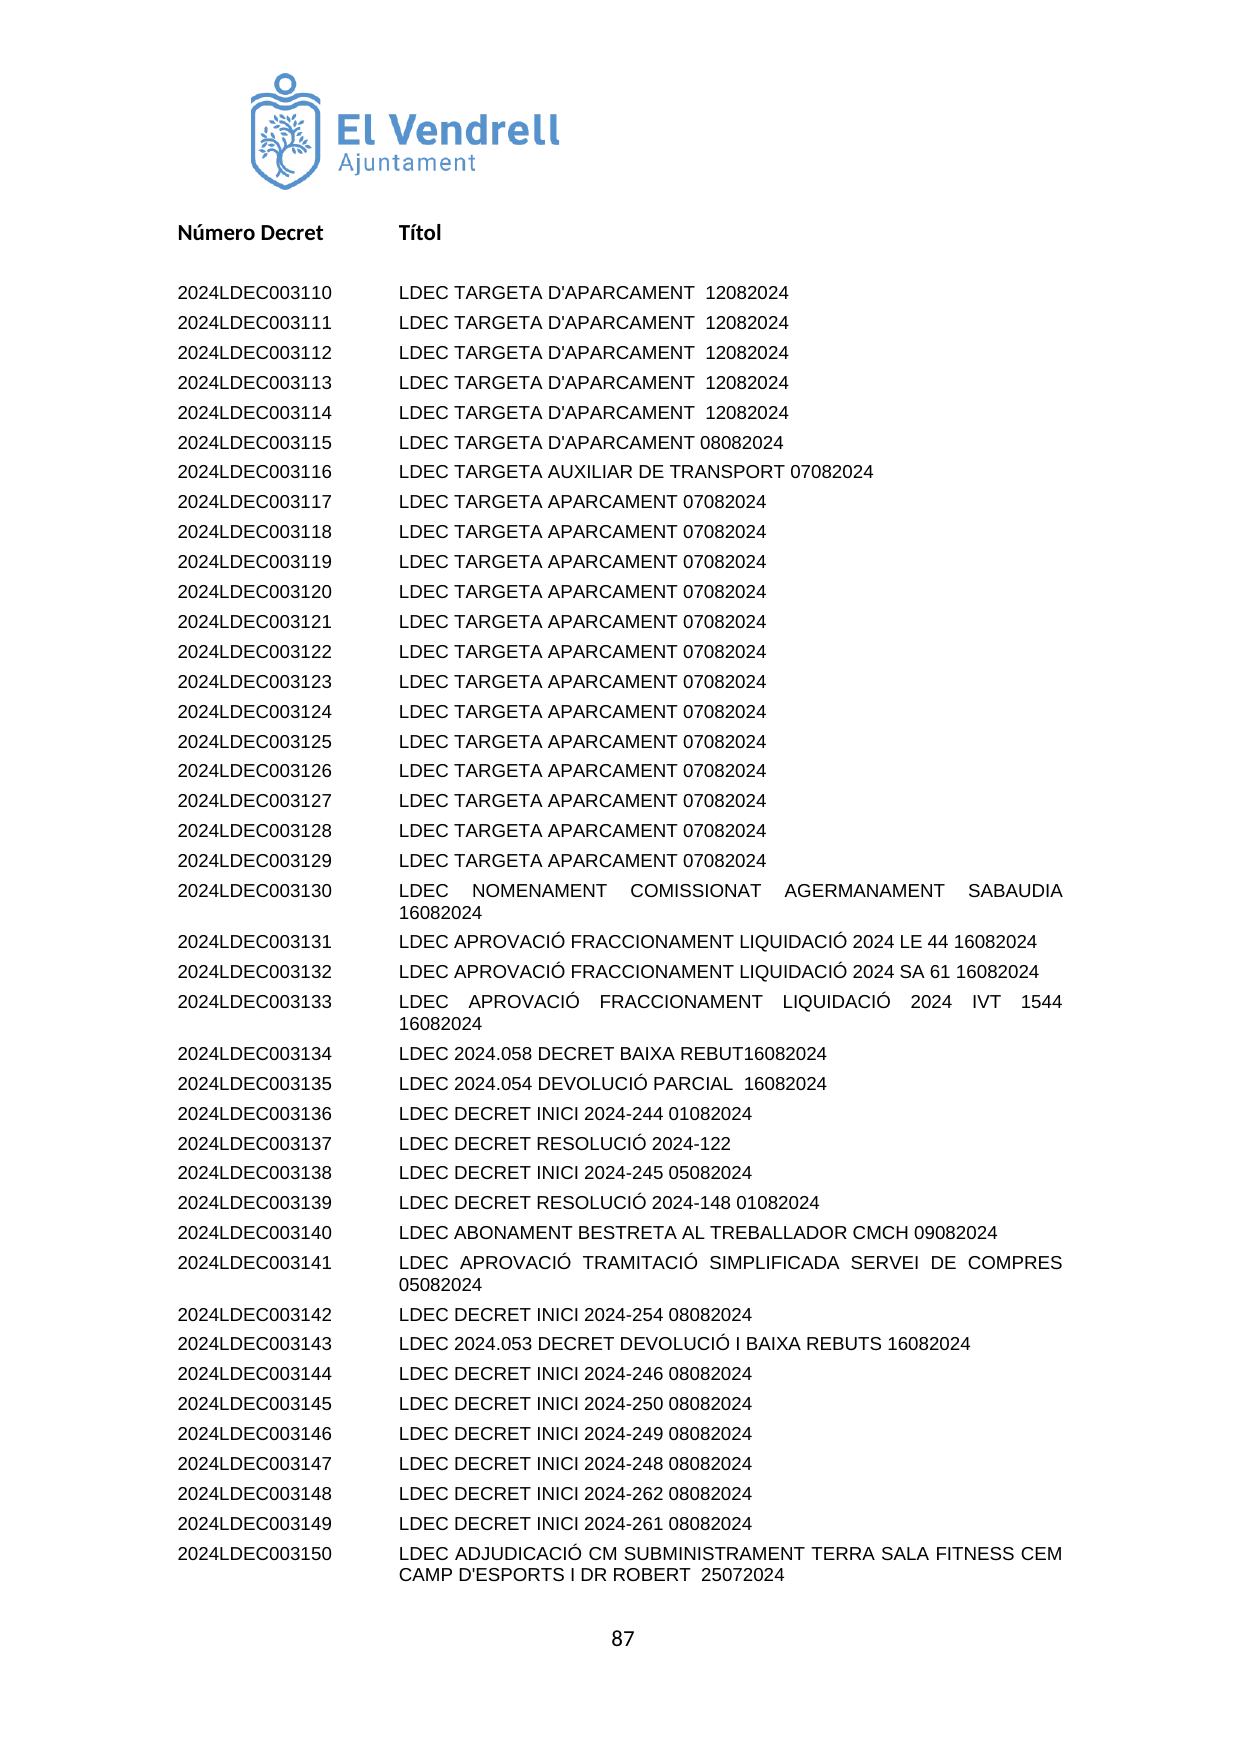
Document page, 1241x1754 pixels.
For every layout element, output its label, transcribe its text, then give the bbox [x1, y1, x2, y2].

text 2024LDEC003139 LDEC DECRET RESOLUCIÓ 2024-148 01082024 [177, 1192, 1063, 1214]
text 2024LDEC003146 LDEC DECRET INICI 2024-249 08082024 [177, 1423, 1063, 1444]
text 2024LDEC003129 LDEC TARGETA APARCAMENT 07082024 [177, 850, 1063, 872]
text 2024LDEC003119 LDEC TARGETA APARCAMENT 07082024 [177, 551, 1063, 573]
text 2024LDEC003143 LDEC 2024.053 DECRET DEVOLUCIÓ I BAIXA REBUTS 16082024 [177, 1333, 1063, 1355]
text 2024LDEC003132 LDEC APROVACIÓ FRACCIONAMENT LIQUIDACIÓ 2024 SA 61 16082024 [177, 961, 1063, 983]
text 2024LDEC003124 LDEC TARGETA APARCAMENT 07082024 [177, 701, 1063, 722]
text 2024LDEC003145 LDEC DECRET INICI 2024-250 08082024 [177, 1393, 1063, 1414]
text 2024LDEC003150 LDEC ADJUDICACIÓ CM SUBMINISTRAMENT TERRA SALA FITNESS CEM CAMP D'ESPORTS I DR ROBERT 25072024 [177, 1542, 1063, 1586]
text 2024LDEC003140 LDEC ABONAMENT BESTRETA AL TREBALLADOR CMCH 09082024 [177, 1222, 1063, 1243]
text 2024LDEC003141 LDEC APROVACIÓ TRAMITACIÓ SIMPLIFICADA SERVEI DE COMPRES 05082024 [177, 1252, 1063, 1295]
text 2024LDEC003110 LDEC TARGETA D'APARCAMENT 12082024 [177, 282, 1063, 303]
text 2024LDEC003114 LDEC TARGETA D'APARCAMENT 12082024 [177, 402, 1063, 423]
text 2024LDEC003121 LDEC TARGETA APARCAMENT 07082024 [177, 611, 1063, 632]
text 2024LDEC003134 LDEC 2024.058 DECRET BAIXA REBUT16082024 [177, 1043, 1063, 1064]
text 2024LDEC003113 LDEC TARGETA D'APARCAMENT 12082024 [177, 372, 1063, 393]
text 2024LDEC003136 LDEC DECRET INICI 2024-244 01082024 [177, 1102, 1063, 1124]
text 2024LDEC003149 LDEC DECRET INICI 2024-261 08082024 [177, 1513, 1063, 1534]
text 2024LDEC003112 LDEC TARGETA D'APARCAMENT 12082024 [177, 342, 1063, 363]
text 2024LDEC003128 LDEC TARGETA APARCAMENT 07082024 [177, 820, 1063, 842]
text 2024LDEC003137 LDEC DECRET RESOLUCIÓ 2024-122 [177, 1132, 1063, 1154]
text 2024LDEC003133 LDEC APROVACIÓ FRACCIONAMENT LIQUIDACIÓ 2024 IVT 1544 16082024 [177, 991, 1063, 1034]
text 2024LDEC003125 LDEC TARGETA APARCAMENT 07082024 [177, 730, 1063, 752]
text 2024LDEC003126 LDEC TARGETA APARCAMENT 07082024 [177, 760, 1063, 782]
text 2024LDEC003116 LDEC TARGETA AUXILIAR DE TRANSPORT 07082024 [177, 461, 1063, 483]
text 2024LDEC003135 LDEC 2024.054 DEVOLUCIÓ PARCIAL 16082024 [177, 1072, 1063, 1094]
text 2024LDEC003148 LDEC DECRET INICI 2024-262 08082024 [177, 1483, 1063, 1504]
picture [251, 73, 560, 190]
text 2024LDEC003130 LDEC NOMENAMENT COMISSIONAT AGERMANAMENT SABAUDIA 16082024 [177, 880, 1063, 923]
text 2024LDEC003118 LDEC TARGETA APARCAMENT 07082024 [177, 521, 1063, 543]
text 2024LDEC003122 LDEC TARGETA APARCAMENT 07082024 [177, 641, 1063, 662]
text 2024LDEC003115 LDEC TARGETA D'APARCAMENT 08082024 [177, 431, 1063, 453]
text 2024LDEC003123 LDEC TARGETA APARCAMENT 07082024 [177, 671, 1063, 692]
text 2024LDEC003117 LDEC TARGETA APARCAMENT 07082024 [177, 491, 1063, 513]
text 2024LDEC003144 LDEC DECRET INICI 2024-246 08082024 [177, 1363, 1063, 1385]
text 2024LDEC003131 LDEC APROVACIÓ FRACCIONAMENT LIQUIDACIÓ 2024 LE 44 16082024 [177, 931, 1063, 953]
text 2024LDEC003147 LDEC DECRET INICI 2024-248 08082024 [177, 1453, 1063, 1474]
text 2024LDEC003127 LDEC TARGETA APARCAMENT 07082024 [177, 790, 1063, 812]
text 2024LDEC003138 LDEC DECRET INICI 2024-245 05082024 [177, 1162, 1063, 1184]
text 2024LDEC003142 LDEC DECRET INICI 2024-254 08082024 [177, 1303, 1063, 1325]
text 2024LDEC003111 LDEC TARGETA D'APARCAMENT 12082024 [177, 312, 1063, 333]
text 2024LDEC003120 LDEC TARGETA APARCAMENT 07082024 [177, 581, 1063, 602]
